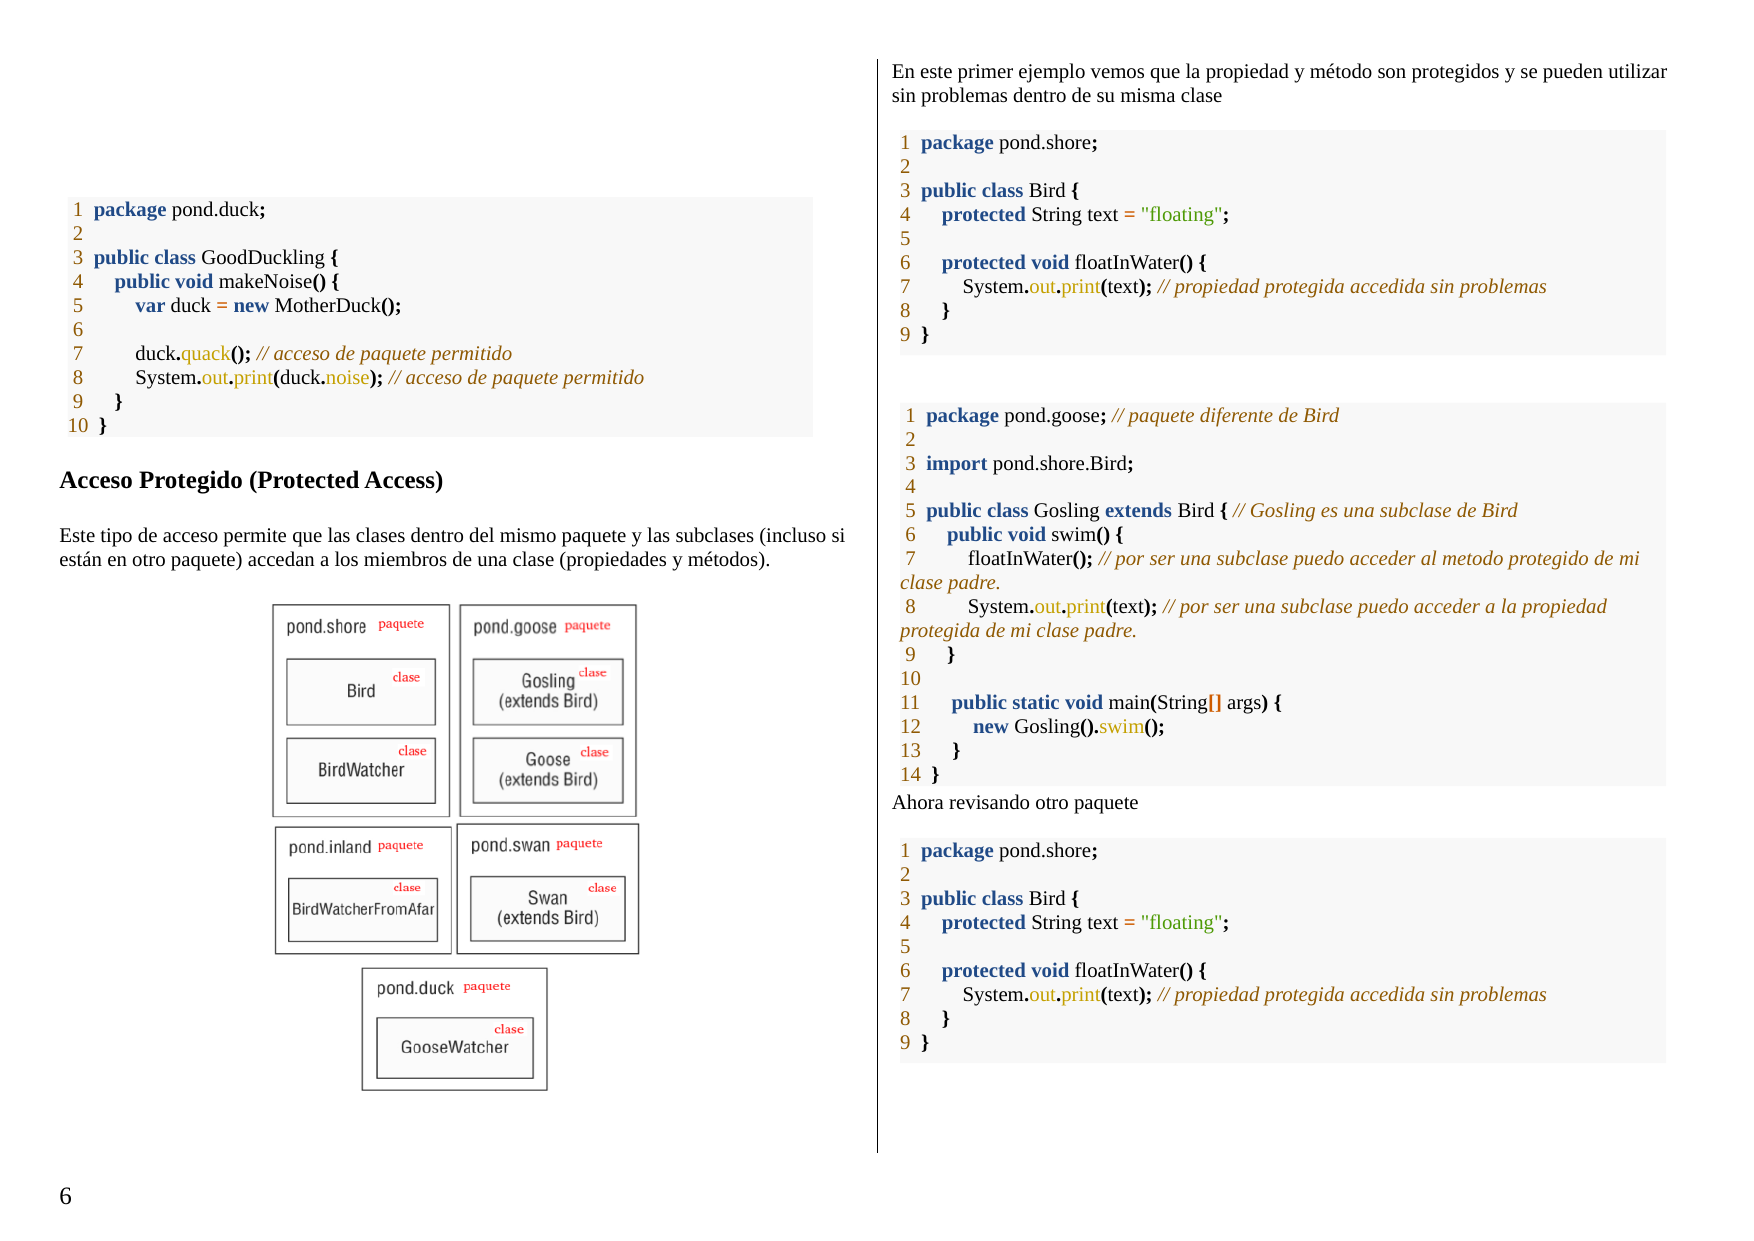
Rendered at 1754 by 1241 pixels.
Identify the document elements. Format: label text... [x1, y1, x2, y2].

text Ahora revisando otro paquete [892, 379, 1695, 815]
text En este primer ejemplo vemos que la propiedad y método son protegidos y se pueden utilizar sin problemas dentro de su misma clase [892, 59, 1695, 107]
text Acceso Protegido (Protected Access) [59, 466, 862, 494]
text Este tipo de acceso permite que las clases dentro del mismo paquete y las subclases (incluso si están en otro paquete) accedan a los miembros de una clase (propiedades y métodos). [59, 523, 862, 571]
picture [269, 600, 652, 1107]
